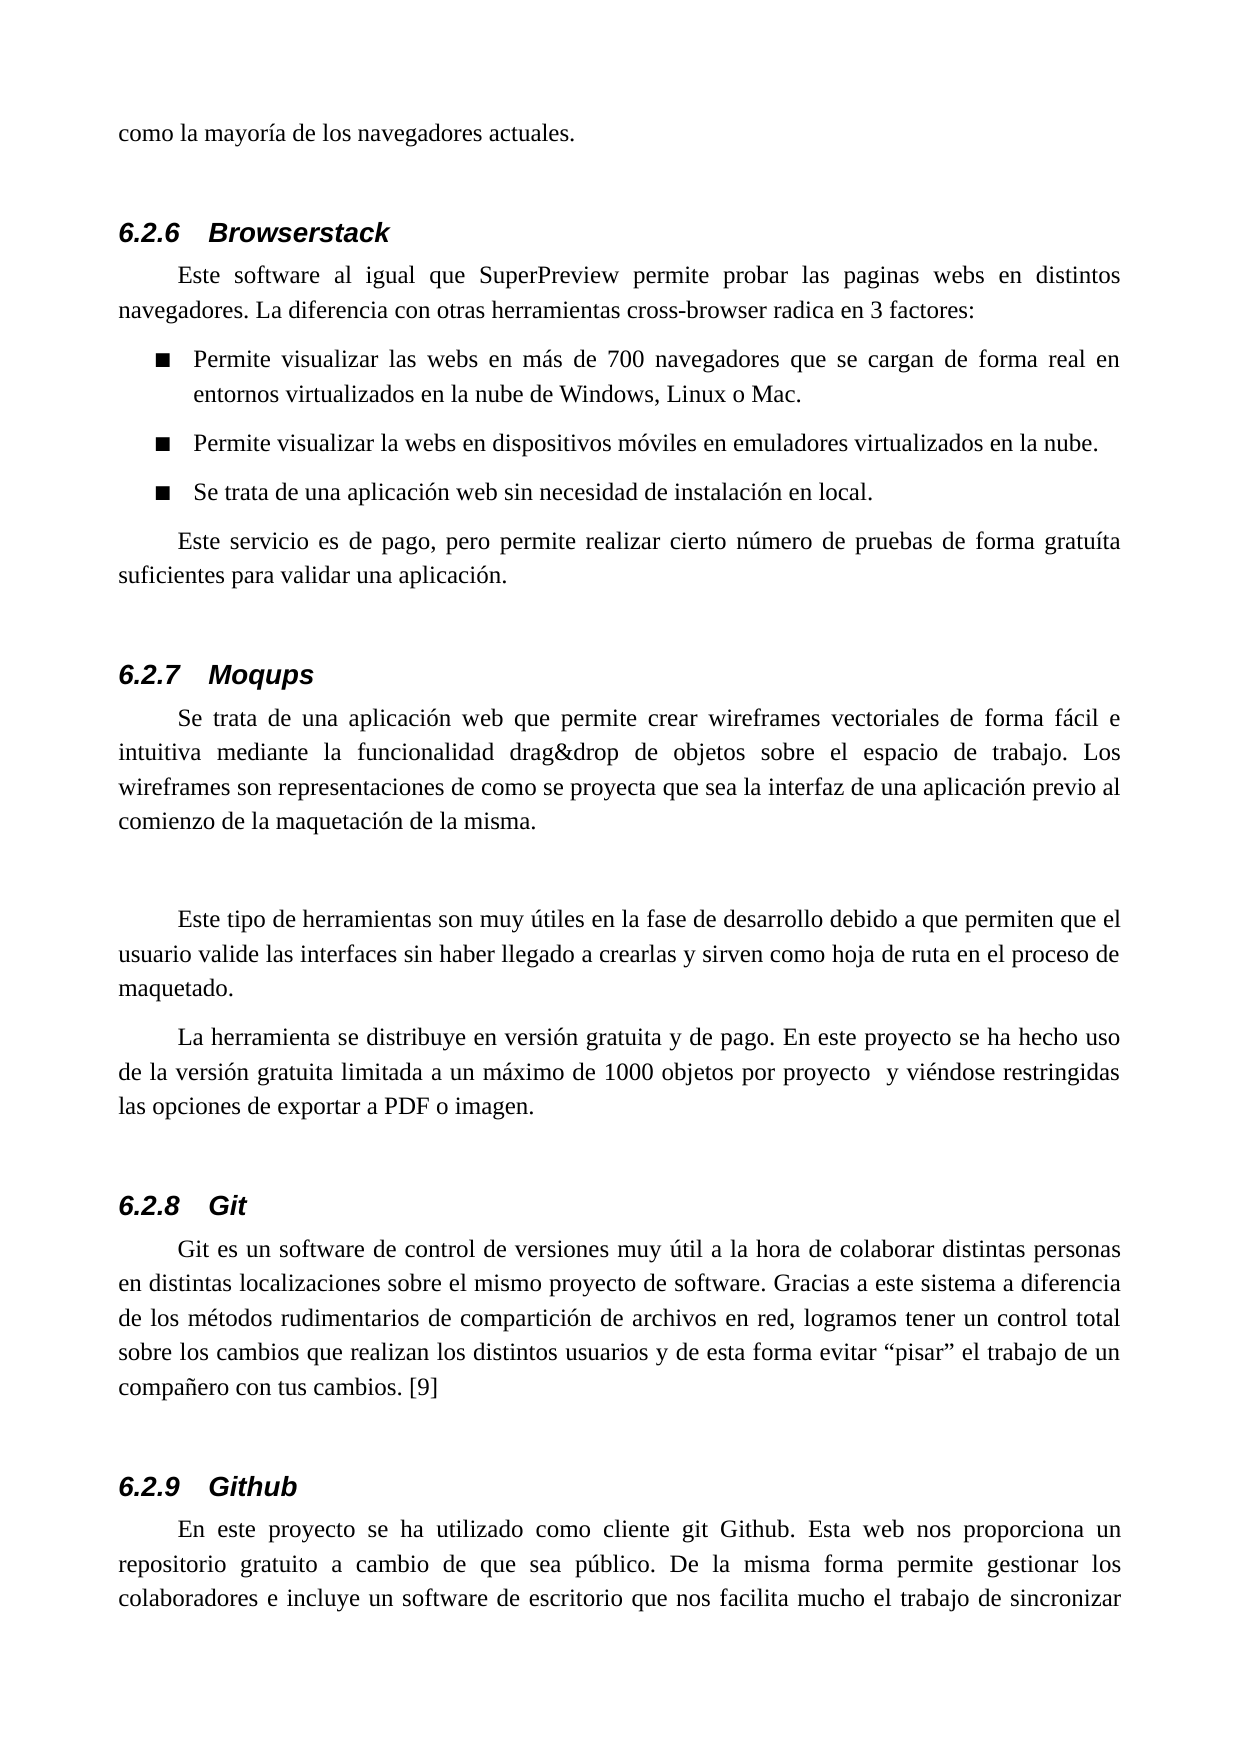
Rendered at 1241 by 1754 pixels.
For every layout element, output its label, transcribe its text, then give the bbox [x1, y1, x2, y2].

subtitle Moqups [118, 658, 1122, 690]
text La herramienta se distribuye en versión gratuita y de pago. En este proyecto se ha hecho uso de la versión gratuita limitada a un máximo de 1000 objetos por proyecto y viéndose restringidas las opciones de exportar a PDF o imagen. [118, 1022, 1122, 1120]
list Permite visualizar la webs en dispositivos móviles en emuladores virtualizados en la nube. [156, 428, 1122, 456]
subtitle Browserstack [118, 216, 1122, 248]
text En este proyecto se ha utilizado como cliente git Github. Esta web nos proporciona un repositorio gratuito a cambio de que sea público. De la misma forma permite gestionar los colaboradores e incluye un software de escritorio que nos facilita mucho el trabajo de sincronizar [118, 1514, 1122, 1612]
list Se trata de una aplicación web sin necesidad de instalación en local. [156, 477, 1122, 506]
text Este servicio es de pago, pero permite realizar cierto número de pruebas de forma gratuíta suficientes para validar una aplicación. [118, 526, 1122, 589]
text Se trata de una aplicación web que permite crear wireframes vectoriales de forma fácil e intuitiva mediante la funcionalidad drag&drop de objetos sobre el espacio de trabajo. Los wireframes son representaciones de como se proyecta que sea la interfaz de una aplicación previo al comienzo de la maquetación de la misma. [118, 703, 1122, 835]
subtitle Git [118, 1189, 1122, 1221]
text Este tipo de herramientas son muy útiles en la fase de desarrollo debido a que permiten que el usuario valide las interfaces sin haber llegado a crearlas y sirven como hoja de ruta en el proceso de maquetado. [118, 904, 1122, 1002]
text Git es un software de control de versiones muy útil a la hora de colaborar distintas personas en distintas localizaciones sobre el mismo proyecto de software. Gracias a este sistema a diferencia de los métodos rudimentarios de compartición de archivos en red, logramos tener un control total sobre los cambios que realizan los distintos usuarios y de esta forma evitar “pisar” el trabajo de un compañero con tus cambios. [9] [118, 1234, 1122, 1401]
subtitle Github [118, 1470, 1122, 1502]
text como la mayoría de los navegadores actuales. [118, 118, 1122, 147]
list Permite visualizar las webs en más de 700 navegadores que se cargan de forma real en entornos virtualizados en la nube de Windows, Linux o Mac. [156, 344, 1122, 407]
text Este software al igual que SuperPreview permite probar las paginas webs en distintos navegadores. La diferencia con otras herramientas cross-browser radica en 3 factores: [118, 261, 1122, 324]
